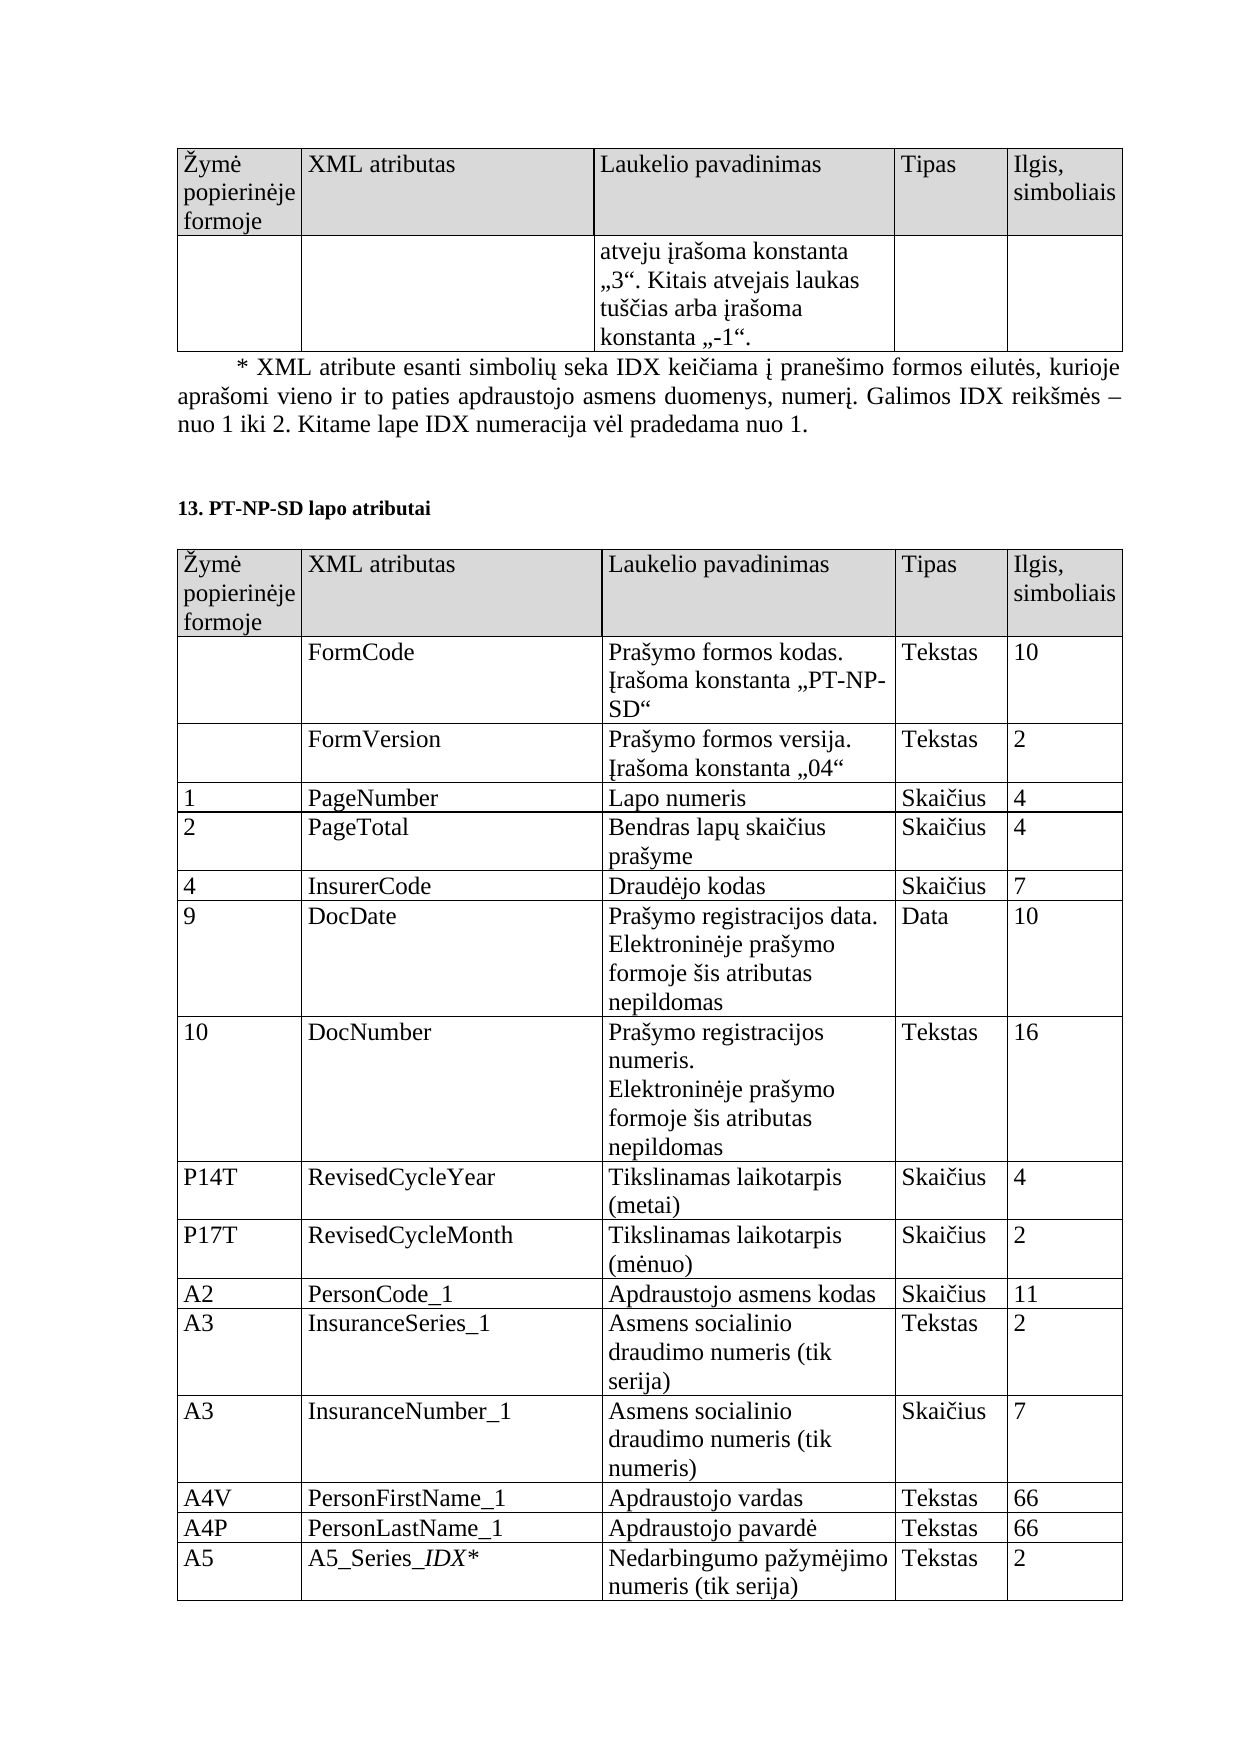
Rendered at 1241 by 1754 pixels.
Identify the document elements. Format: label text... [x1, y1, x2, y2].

text 13. PT-NP-SD lapo atributai [177, 496, 1122, 520]
table_cell PersonCode_1 [302, 1279, 602, 1307]
table_cell [178, 236, 301, 351]
table_cell 7 [1008, 871, 1122, 900]
table_cell A4V [178, 1483, 301, 1512]
table_cell Prašymo formos kodas. Įrašoma konstanta „PT-NP-SD“ [603, 637, 895, 723]
table_cell Data [896, 901, 1007, 1016]
table_header XML atributas [302, 550, 601, 636]
table_cell FormVersion [302, 724, 602, 782]
table_cell 66 [1008, 1483, 1122, 1512]
table_header Ilgis, simboliais [1008, 550, 1122, 636]
table_cell 1 [178, 783, 301, 811]
table_cell RevisedCycleYear [302, 1162, 602, 1219]
text * XML atribute esanti simbolių seka IDX keičiama į pranešimo formos eilutės, kurioje aprašomi vieno ir to paties apdraustojo asmens duomenys, numerį. Galimos IDX reikšmės – nuo 1 iki 2. Kitame lape IDX numeracija vėl pradedama nuo 1. [177, 352, 1122, 438]
table_cell Asmens socialinio draudimo numeris (tik serija) [603, 1309, 895, 1395]
table_cell PersonFirstName_1 [302, 1483, 602, 1512]
table_cell 11 [1008, 1279, 1122, 1307]
table_cell [178, 637, 301, 723]
table_cell 2 [1008, 1220, 1122, 1278]
table_cell 4 [1008, 783, 1122, 811]
table_cell 9 [178, 901, 301, 1016]
table_cell PersonLastName_1 [302, 1513, 602, 1542]
table_cell A3 [178, 1309, 301, 1395]
table_cell Tekstas [896, 1543, 1007, 1600]
table_cell 4 [1008, 813, 1122, 870]
table_cell Apdraustojo pavardė [603, 1513, 895, 1542]
table_cell Skaičius [896, 871, 1007, 900]
table_cell 10 [1008, 901, 1122, 1016]
table_cell Skaičius [896, 783, 1007, 811]
table_cell 16 [1008, 1017, 1122, 1161]
table_cell Skaičius [896, 1162, 1007, 1219]
table_header Laukelio pavadinimas [603, 550, 895, 636]
table_cell PageNumber [302, 783, 602, 811]
table_cell InsuranceSeries_1 [302, 1309, 602, 1395]
table_header Žymė popierinėje formoje [178, 550, 301, 636]
table_cell P14T [178, 1162, 301, 1219]
table_cell Tekstas [896, 1017, 1007, 1161]
table_cell Apdraustojo vardas [603, 1483, 895, 1512]
table_cell DocNumber [302, 1017, 602, 1161]
table_cell RevisedCycleMonth [302, 1220, 602, 1278]
table_cell Prašymo registracijos numeris. Elektroninėje prašymo formoje šis atributas nepildomas [603, 1017, 895, 1161]
table_cell [895, 236, 1007, 351]
table_cell [178, 724, 301, 782]
table_cell Skaičius [896, 1396, 1007, 1482]
table_cell A5 [178, 1543, 301, 1600]
table_cell Asmens socialinio draudimo numeris (tik numeris) [603, 1396, 895, 1482]
table_cell Tekstas [896, 637, 1007, 723]
table_cell 2 [178, 813, 301, 870]
table_cell [302, 236, 594, 351]
table_cell Skaičius [896, 813, 1007, 870]
table_cell Skaičius [896, 1220, 1007, 1278]
table_cell PageTotal [302, 813, 602, 870]
table_cell Prašymo registracijos data. Elektroninėje prašymo formoje šis atributas nepildomas [603, 901, 895, 1016]
table_cell Bendras lapų skaičius prašyme [603, 813, 895, 870]
table_cell A2 [178, 1279, 301, 1307]
table_cell Tekstas [896, 724, 1007, 782]
table_cell Tekstas [896, 1513, 1007, 1542]
table_cell A4P [178, 1513, 301, 1542]
table_cell P17T [178, 1220, 301, 1278]
table_cell 7 [1008, 1396, 1122, 1482]
table_cell A5_Series_IDX* [302, 1543, 602, 1600]
table_header Tipas [896, 550, 1007, 636]
table_cell Nedarbingumo pažymėjimo numeris (tik serija) [603, 1543, 895, 1600]
table_cell Tikslinamas laikotarpis (mėnuo) [603, 1220, 895, 1278]
table_cell 10 [178, 1017, 301, 1161]
table_cell 4 [1008, 1162, 1122, 1219]
table_cell Prašymo formos versija. Įrašoma konstanta „04“ [603, 724, 895, 782]
table_cell InsuranceNumber_1 [302, 1396, 602, 1482]
table_cell Tekstas [896, 1483, 1007, 1512]
table_cell A3 [178, 1396, 301, 1482]
table_cell 2 [1008, 1309, 1122, 1395]
table_cell Apdraustojo asmens kodas [603, 1279, 895, 1307]
table_cell [1008, 236, 1122, 351]
table_cell 66 [1008, 1513, 1122, 1542]
table_header Laukelio pavadinimas [595, 149, 894, 235]
table_cell Tekstas [896, 1309, 1007, 1395]
table_cell 10 [1008, 637, 1122, 723]
table_header Tipas [895, 149, 1007, 235]
table_cell FormCode [302, 637, 602, 723]
table_cell Draudėjo kodas [603, 871, 895, 900]
table_header XML atributas [302, 149, 593, 235]
table_cell atveju įrašoma konstanta „3“. Kitais atvejais laukas tuščias arba įrašoma konstanta „-1“. [595, 236, 894, 351]
table_header Žymė popierinėje formoje [178, 149, 301, 235]
table_cell Lapo numeris [603, 783, 895, 811]
table_cell 2 [1008, 1543, 1122, 1600]
table_cell 4 [178, 871, 301, 900]
table_cell Tikslinamas laikotarpis (metai) [603, 1162, 895, 1219]
table_cell DocDate [302, 901, 602, 1016]
table_header Ilgis, simboliais [1008, 149, 1122, 235]
table_cell 2 [1008, 724, 1122, 782]
table_cell InsurerCode [302, 871, 602, 900]
table_cell Skaičius [896, 1279, 1007, 1307]
